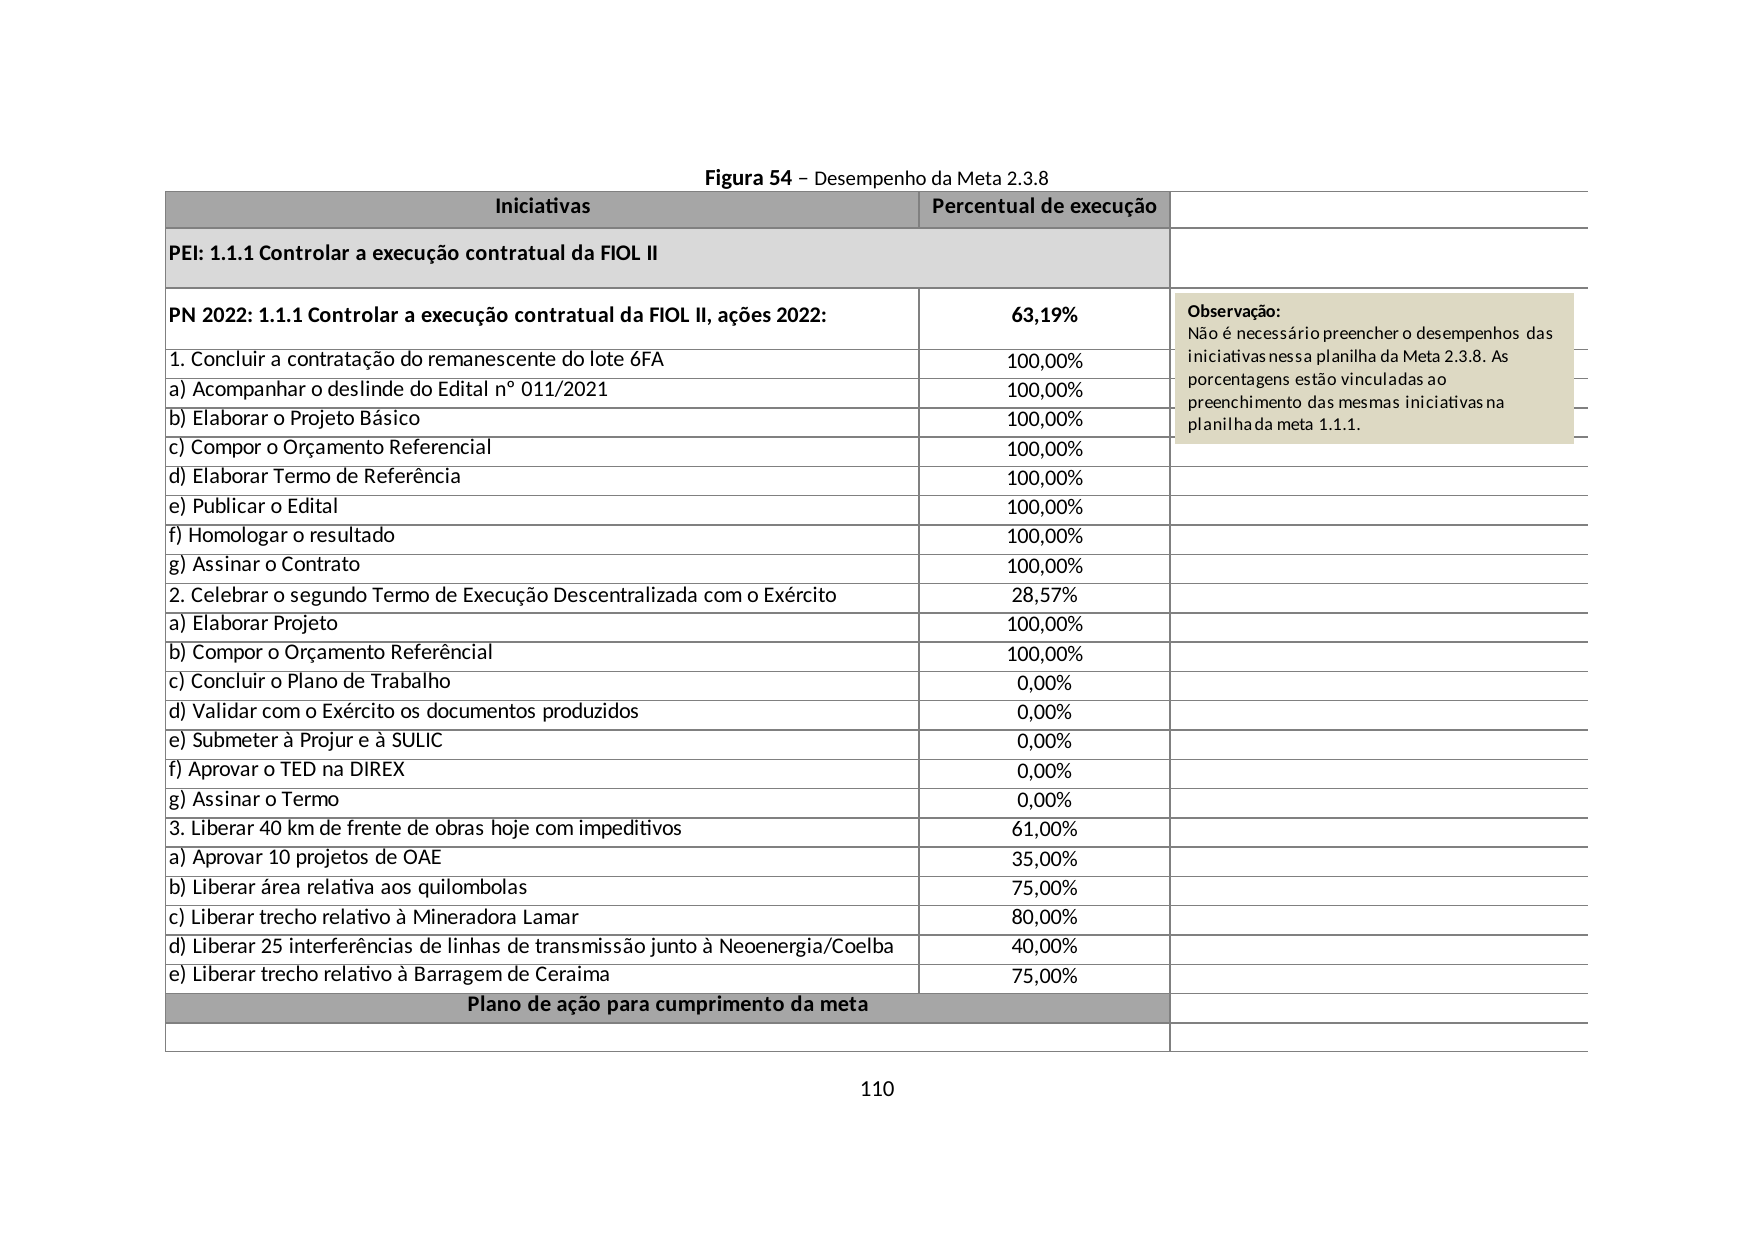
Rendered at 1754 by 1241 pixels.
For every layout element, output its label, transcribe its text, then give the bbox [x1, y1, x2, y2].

text Figura 54 – Desempenho da Meta 2.3.8 [150, 163, 1604, 191]
